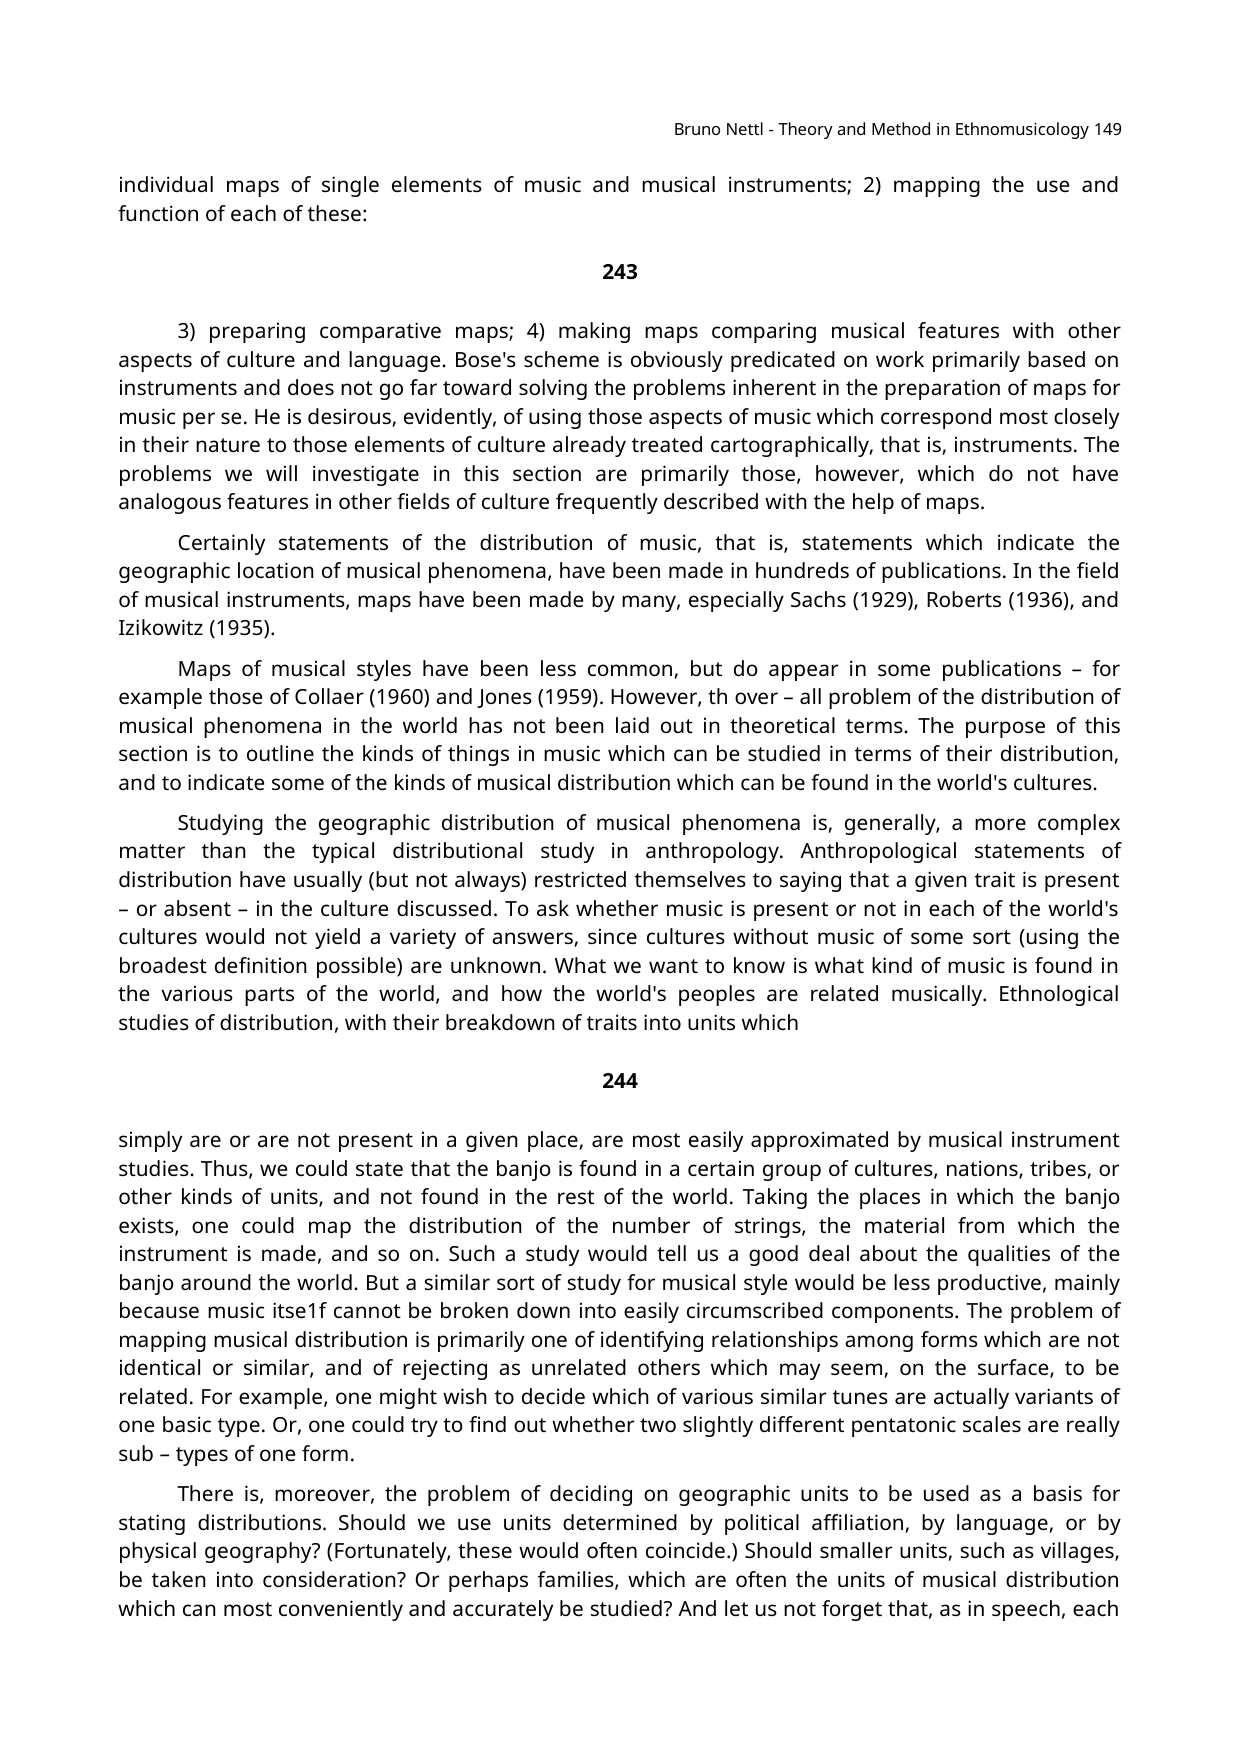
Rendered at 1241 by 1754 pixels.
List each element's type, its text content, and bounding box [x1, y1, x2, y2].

text individual maps of single elements of music and musical instruments; 2) mapping the use and function of each of these: [118, 170, 1122, 227]
text Maps of musical styles have been less common, but do appear in some publications – for example those of Collaer (1960) and Jones (1959). However, th over – all problem of the distribution of musical phenomena in the world has not been laid out in theoretical terms. The purpose of this section is to outline the kinds of things in music which can be studied in terms of their distribution, and to indicate some of the kinds of musical distribution which can be found in the world's cultures. [118, 653, 1122, 796]
text 243 [118, 257, 1122, 286]
text Certainly statements of the distribution of music, that is, statements which indicate the geographic location of musical phenomena, have been made in hundreds of publications. In the field of musical instruments, maps have been made by many, especially Sachs (1929), Roberts (1936), and Izikowitz (1935). [118, 527, 1122, 642]
text 3) preparing comparative maps; 4) making maps comparing musical features with other aspects of culture and language. Bose's scheme is obviously predicated on work primarily based on instruments and does not go far toward solving the problems inherent in the preparation of maps for music per se. He is desirous, evidently, of using those aspects of music which correspond most closely in their nature to those elements of culture already treated cartographically, that is, instruments. The problems we will investigate in this section are primarily those, however, which do not have analogous features in other fields of culture frequently described with the help of maps. [118, 316, 1122, 516]
text 244 [118, 1066, 1122, 1095]
text Studying the geographic distribution of musical phenomena is, generally, a more complex matter than the typical distributional study in anthropology. Anthropological statements of distribution have usually (but not always) restricted themselves to saying that a given trait is present – or absent – in the culture discussed. To ask whether music is present or not in each of the world's cultures would not yield a variety of answers, since cultures without music of some sort (using the broadest definition possible) are unknown. What we want to know is what kind of music is found in the various parts of the world, and how the world's peoples are related musically. Ethnological studies of distribution, with their breakdown of traits into units which [118, 808, 1122, 1036]
text There is, moreover, the problem of deciding on geographic units to be used as a basis for stating distributions. Should we use units determined by political affiliation, by language, or by physical geography? (Fortunately, these would often coincide.) Should smaller units, such as villages, be taken into consideration? Or perhaps families, which are often the units of musical distribution which can most conveniently and accurately be studied? And let us not forget that, as in speech, each [118, 1479, 1122, 1622]
text simply are or are not present in a given place, are most easily approximated by musical instrument studies. Thus, we could state that the banjo is found in a certain group of cultures, nations, tribes, or other kinds of units, and not found in the rest of the world. Taking the places in which the banjo exists, one could map the distribution of the number of strings, the material from which the instrument is made, and so on. Such a study would tell us a good deal about the qualities of the banjo around the world. But a similar sort of study for musical style would be less productive, mainly because music itse1f cannot be broken down into easily circumscribed components. The problem of mapping musical distribution is primarily one of identifying relationships among forms which are not identical or similar, and of rejecting as unrelated others which may seem, on the surface, to be related. For example, one might wish to decide which of various similar tunes are actually variants of one basic type. Or, one could try to find out whether two slightly different pentatonic scales are really sub – types of one form. [118, 1125, 1122, 1467]
